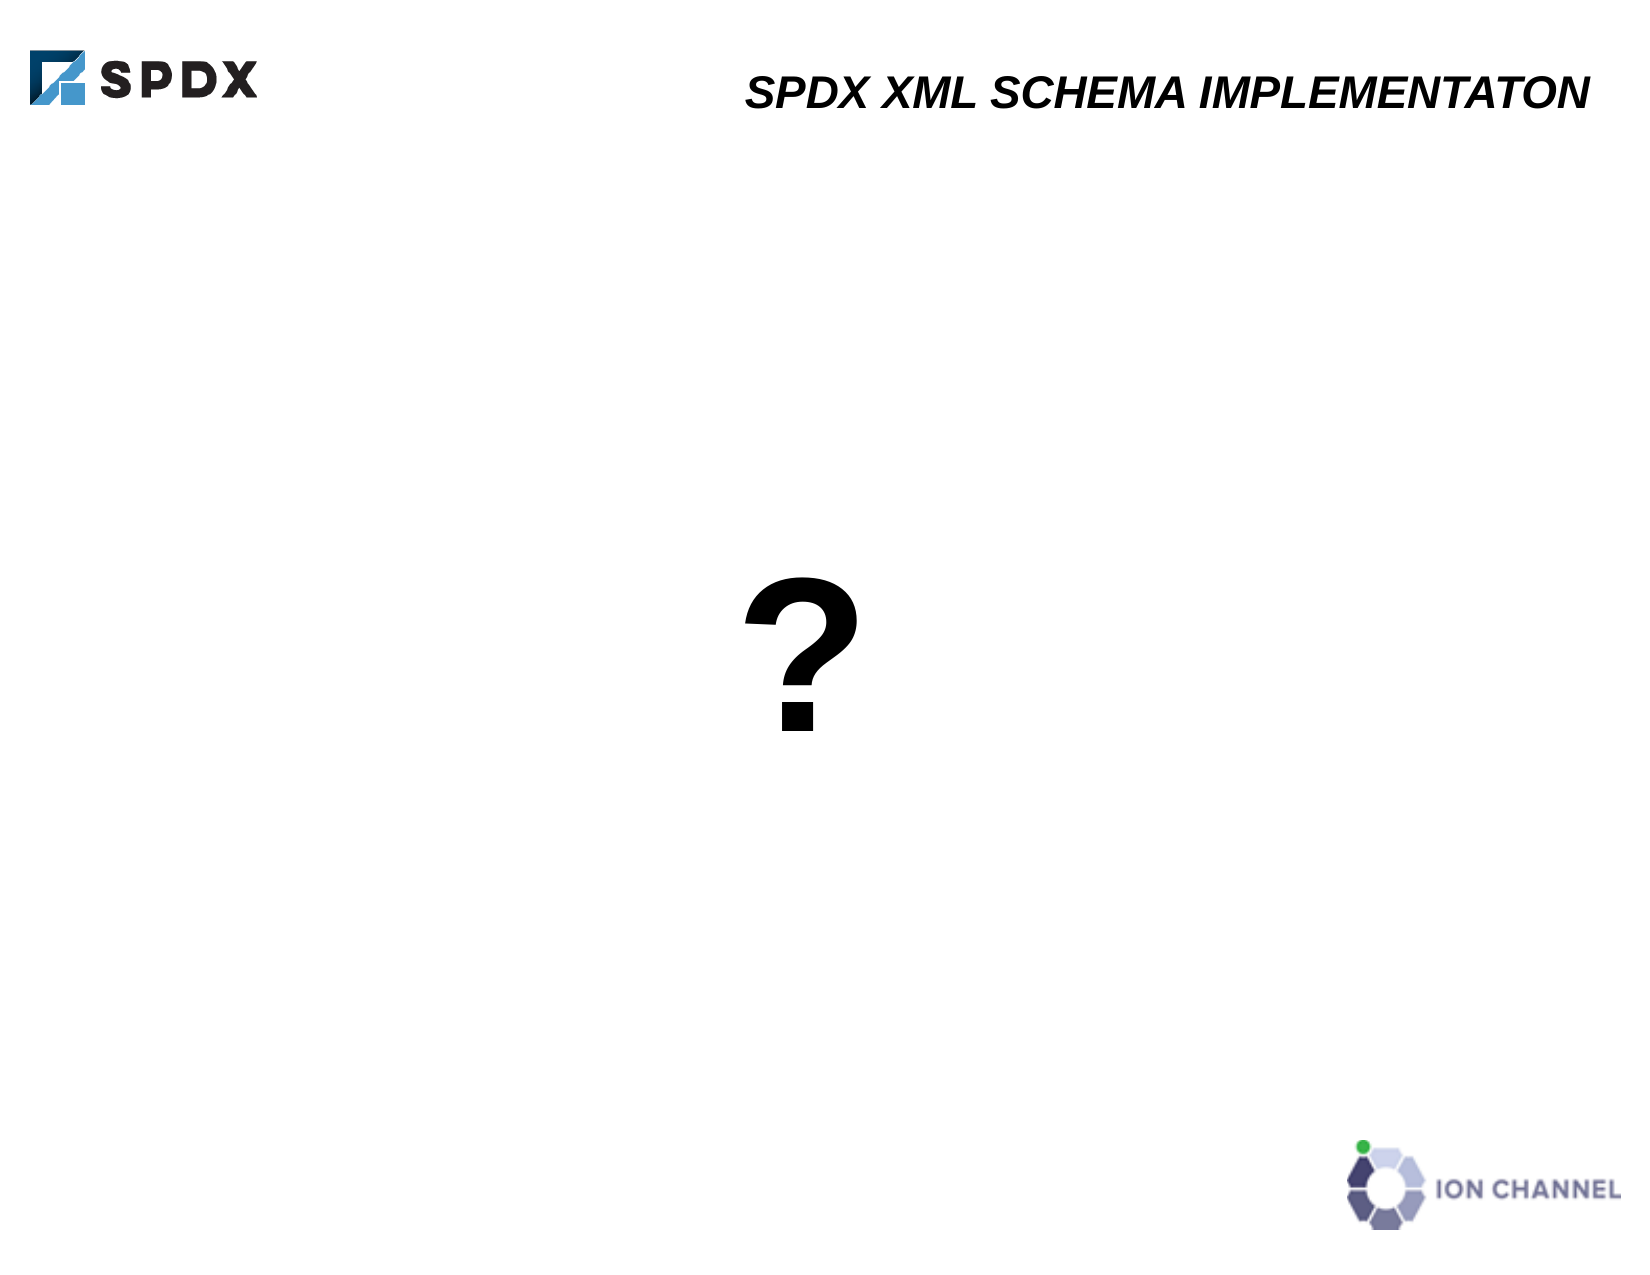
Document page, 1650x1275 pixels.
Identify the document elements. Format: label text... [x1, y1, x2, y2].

picture [1347, 1140, 1621, 1231]
text_box SPDX XML SCHEMA IMPLEMENTATON [690, 59, 1606, 121]
text_box ? [720, 525, 886, 747]
picture [30, 29, 257, 105]
